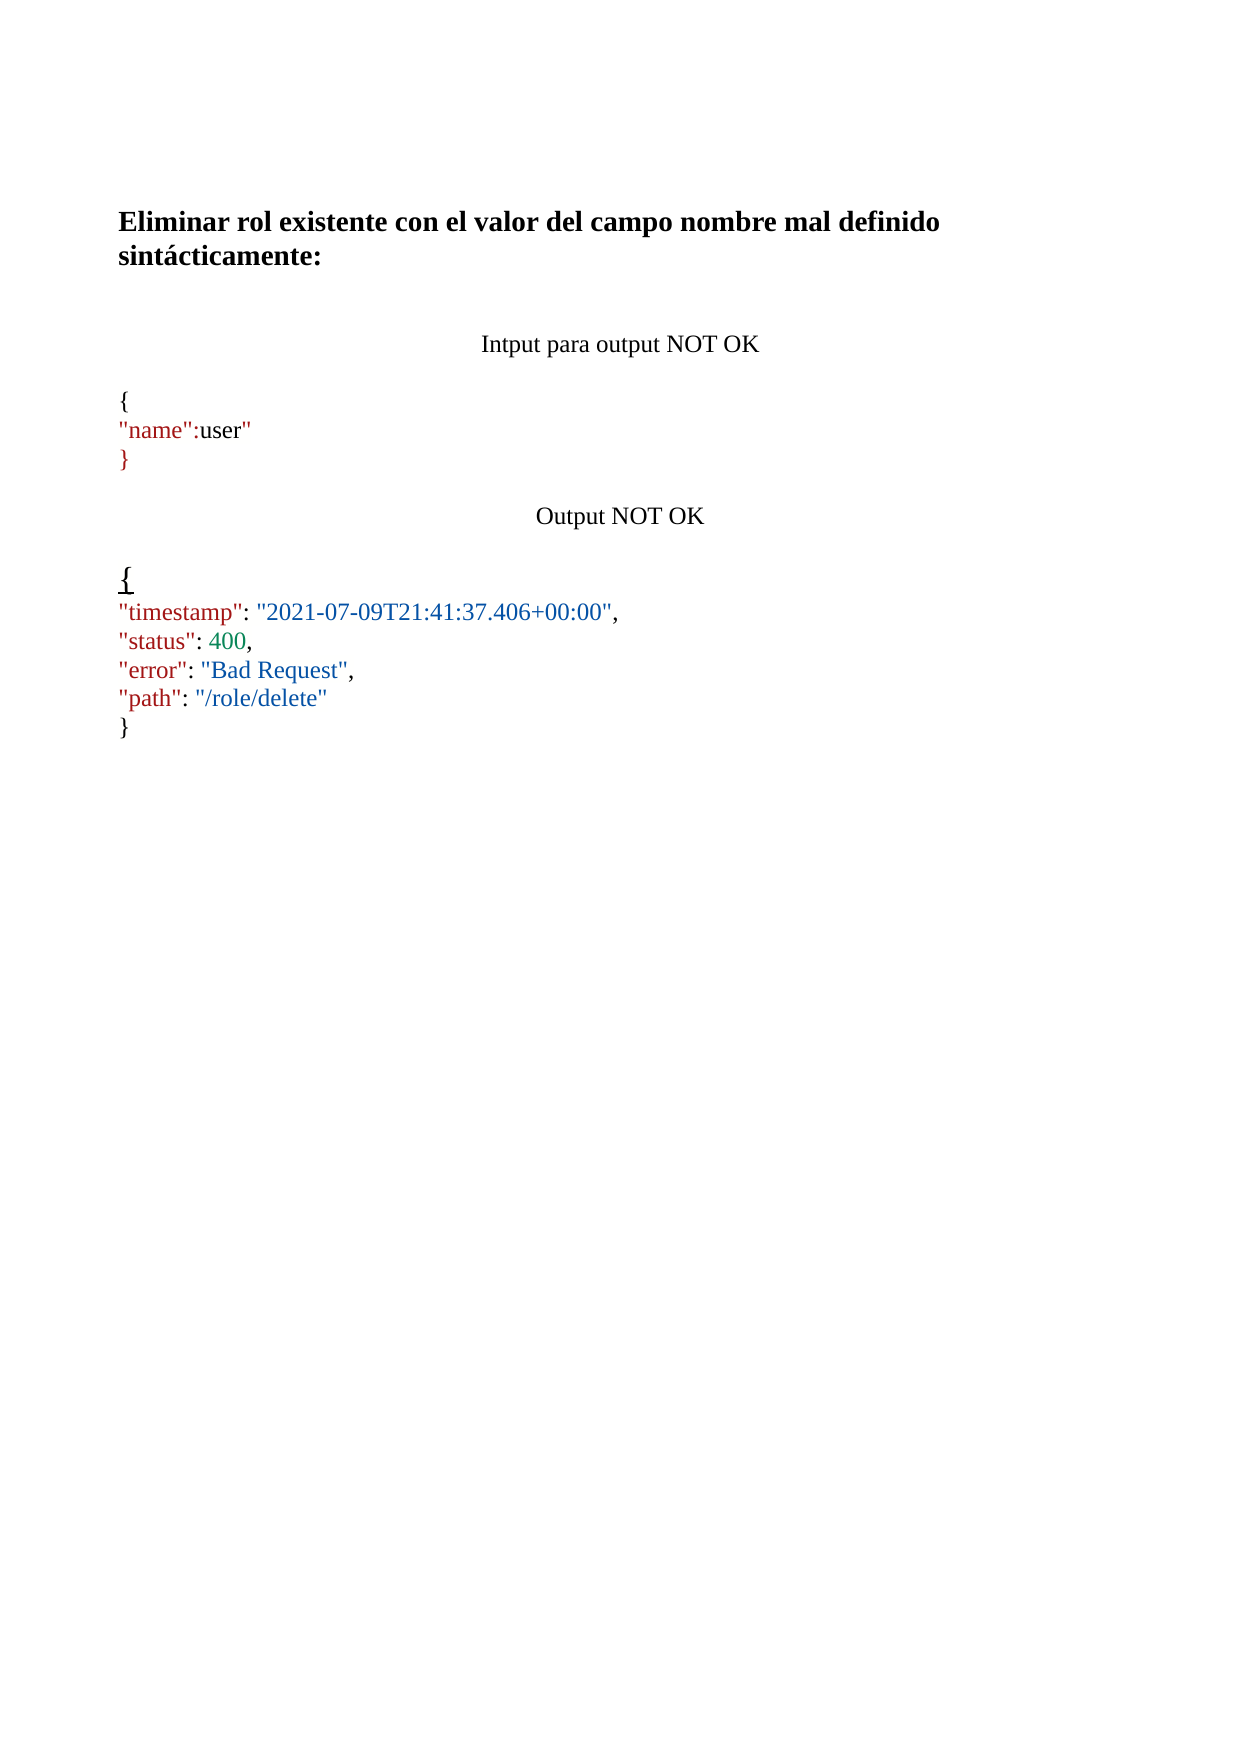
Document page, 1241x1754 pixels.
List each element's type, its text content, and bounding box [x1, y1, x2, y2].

text Eliminar rol existente con el valor del campo nombre mal definido sintácticamente: [118, 204, 1122, 271]
text Intput para output NOT OK [118, 329, 1122, 358]
text { [118, 559, 1122, 597]
text } [118, 444, 1122, 473]
text "name":user" [118, 415, 1122, 444]
text "error": "Bad Request", [118, 655, 1122, 683]
text Output NOT OK [118, 501, 1122, 530]
text "status": 400, [118, 626, 1122, 655]
text "timestamp": "2021-07-09T21:41:37.406+00:00", [118, 597, 1122, 626]
text } [118, 712, 1122, 741]
text "path": "/role/delete" [118, 683, 1122, 712]
text { [118, 386, 1122, 415]
